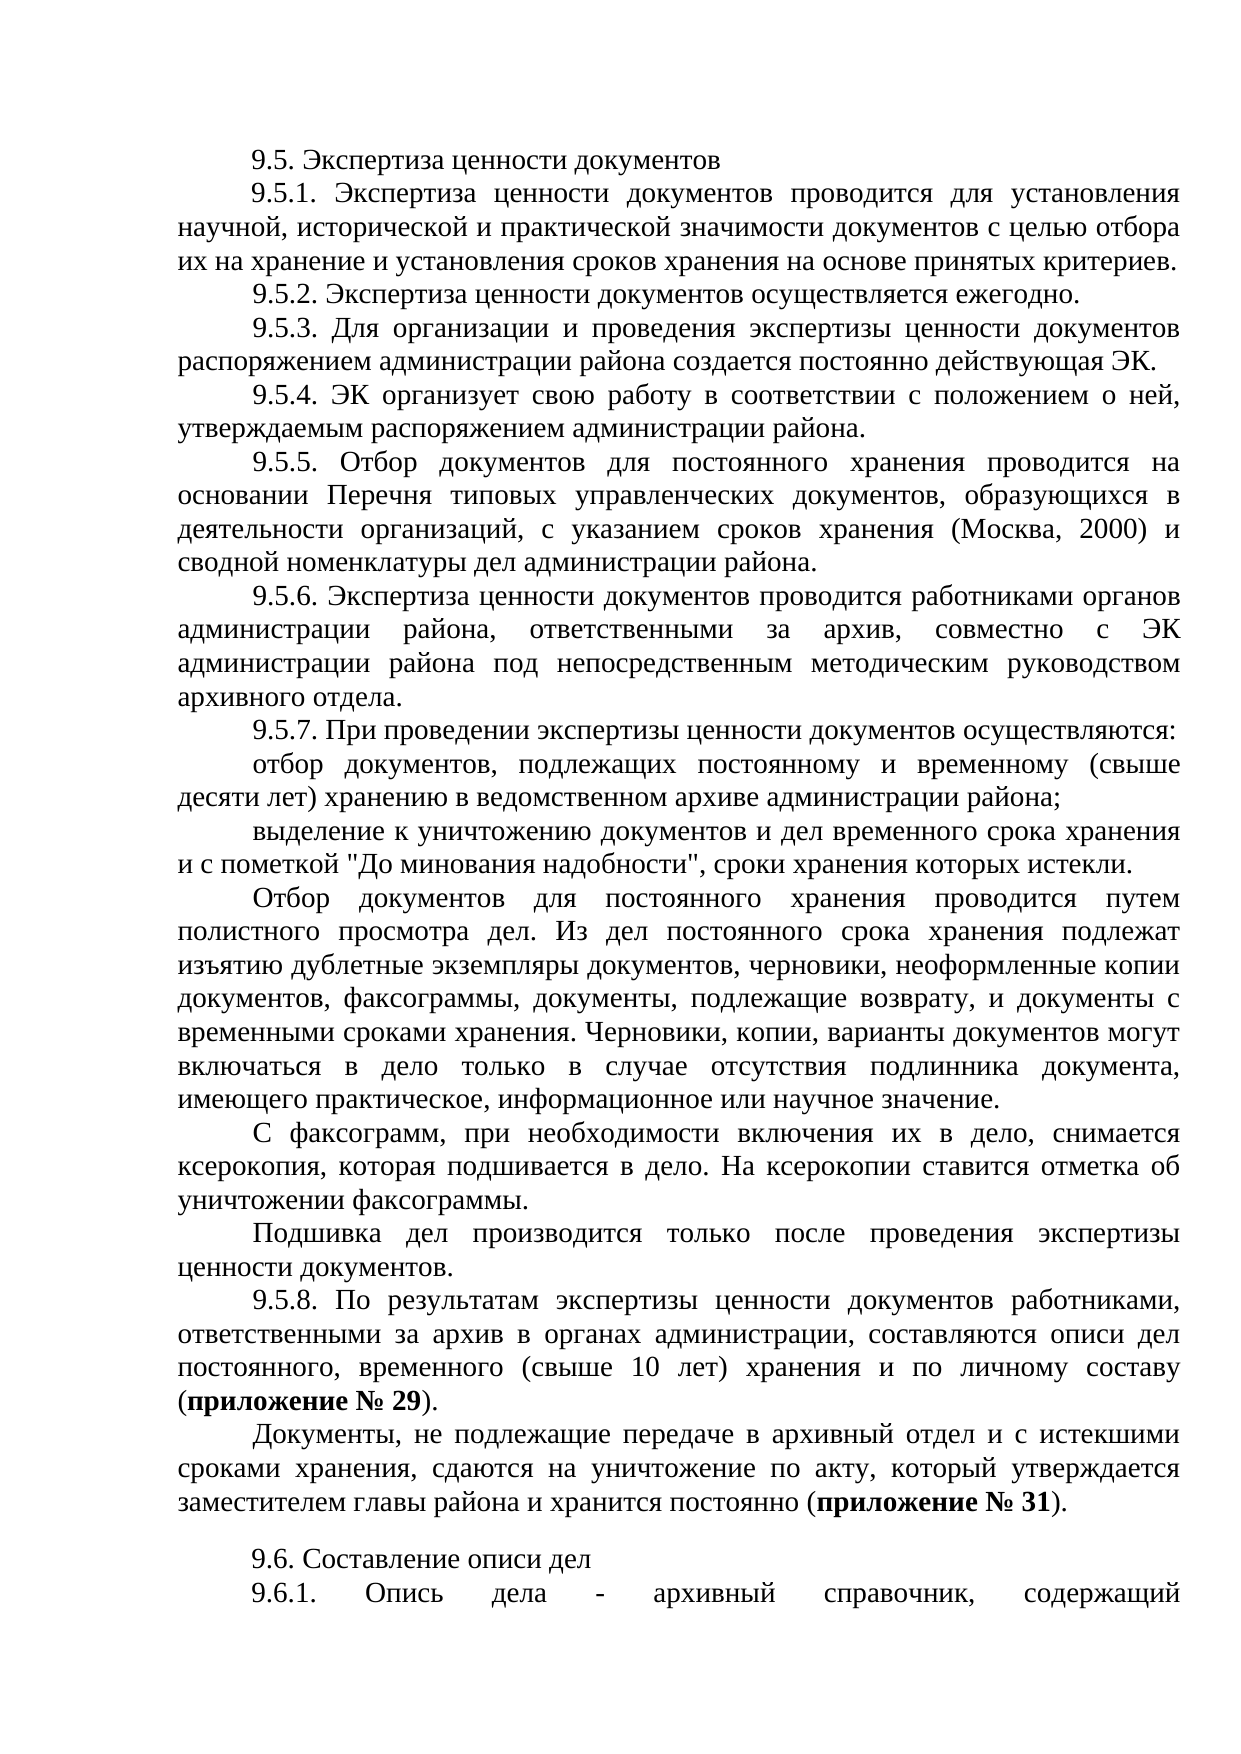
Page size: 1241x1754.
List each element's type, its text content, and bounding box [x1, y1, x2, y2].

text 9.5.1. Экспертиза ценности документов проводится для установления научной, исторической и практической значимости документов с целью отбора их на хранение и установления сроков хранения на основе принятых критериев. [177, 176, 1181, 276]
text 9.5.7. При проведении экспертизы ценности документов осуществляются: [177, 712, 1181, 746]
text 9.5.2. Экспертиза ценности документов осуществляется ежегодно. [177, 276, 1181, 310]
text 9.5.8. По результатам экспертизы ценности документов работниками, ответственными за архив в органах администрации, составляются описи дел постоянного, временного (свыше 10 лет) хранения и по личному составу (приложение № 29). [177, 1282, 1181, 1417]
text Документы, не подлежащие передаче в архивный отдел и с истекшими сроками хранения, сдаются на уничтожение по акту, который утверждается заместителем главы района и хранится постоянно (приложение № 31). [177, 1417, 1181, 1517]
text 9.5.3. Для организации и проведения экспертизы ценности документов распоряжением администрации района создается постоянно действующая ЭК. [177, 310, 1181, 377]
text С факсограмм, при необходимости включения их в дело, снимается ксерокопия, которая подшивается в дело. На ксерокопии ставится отметка об уничтожении факсограммы. [177, 1115, 1181, 1215]
text Отбор документов для постоянного хранения проводится путем полистного просмотра дел. Из дел постоянного срока хранения подлежат изъятию дублетные экземпляры документов, черновики, неоформленные копии документов, факсограммы, документы, подлежащие возврату, и документы с временными сроками хранения. Черновики, копии, варианты документов могут включаться в дело только в случае отсутствия подлинника документа, имеющего практическое, информационное или научное значение. [177, 880, 1181, 1115]
text Подшивка дел производится только после проведения экспертизы ценности документов. [177, 1215, 1181, 1282]
text 9.6.1. Опись дела - архивный справочник, содержащий [177, 1575, 1181, 1608]
text 9.5.5. Отбор документов для постоянного хранения проводится на основании Перечня типовых управленческих документов, образующихся в деятельности организаций, с указанием сроков хранения (Москва, 2000) и сводной номенклатуры дел администрации района. [177, 444, 1181, 578]
text 9.5.4. ЭК организует свою работу в соответствии с положением о ней, утверждаемым распоряжением администрации района. [177, 377, 1181, 444]
text 9.6. Составление описи дел [177, 1541, 1181, 1575]
text отбор документов, подлежащих постоянному и временному (свыше десяти лет) хранению в ведомственном архиве администрации района; [177, 746, 1181, 813]
text выделение к уничтожению документов и дел временного срока хранения и с пометкой "До минования надобности", сроки хранения которых истекли. [177, 813, 1181, 880]
text 9.5.6. Экспертиза ценности документов проводится работниками органов администрации района, ответственными за архив, совместно с ЭК администрации района под непосредственным методическим руководством архивного отдела. [177, 578, 1181, 712]
text 9.5. Экспертиза ценности документов [177, 142, 1181, 176]
